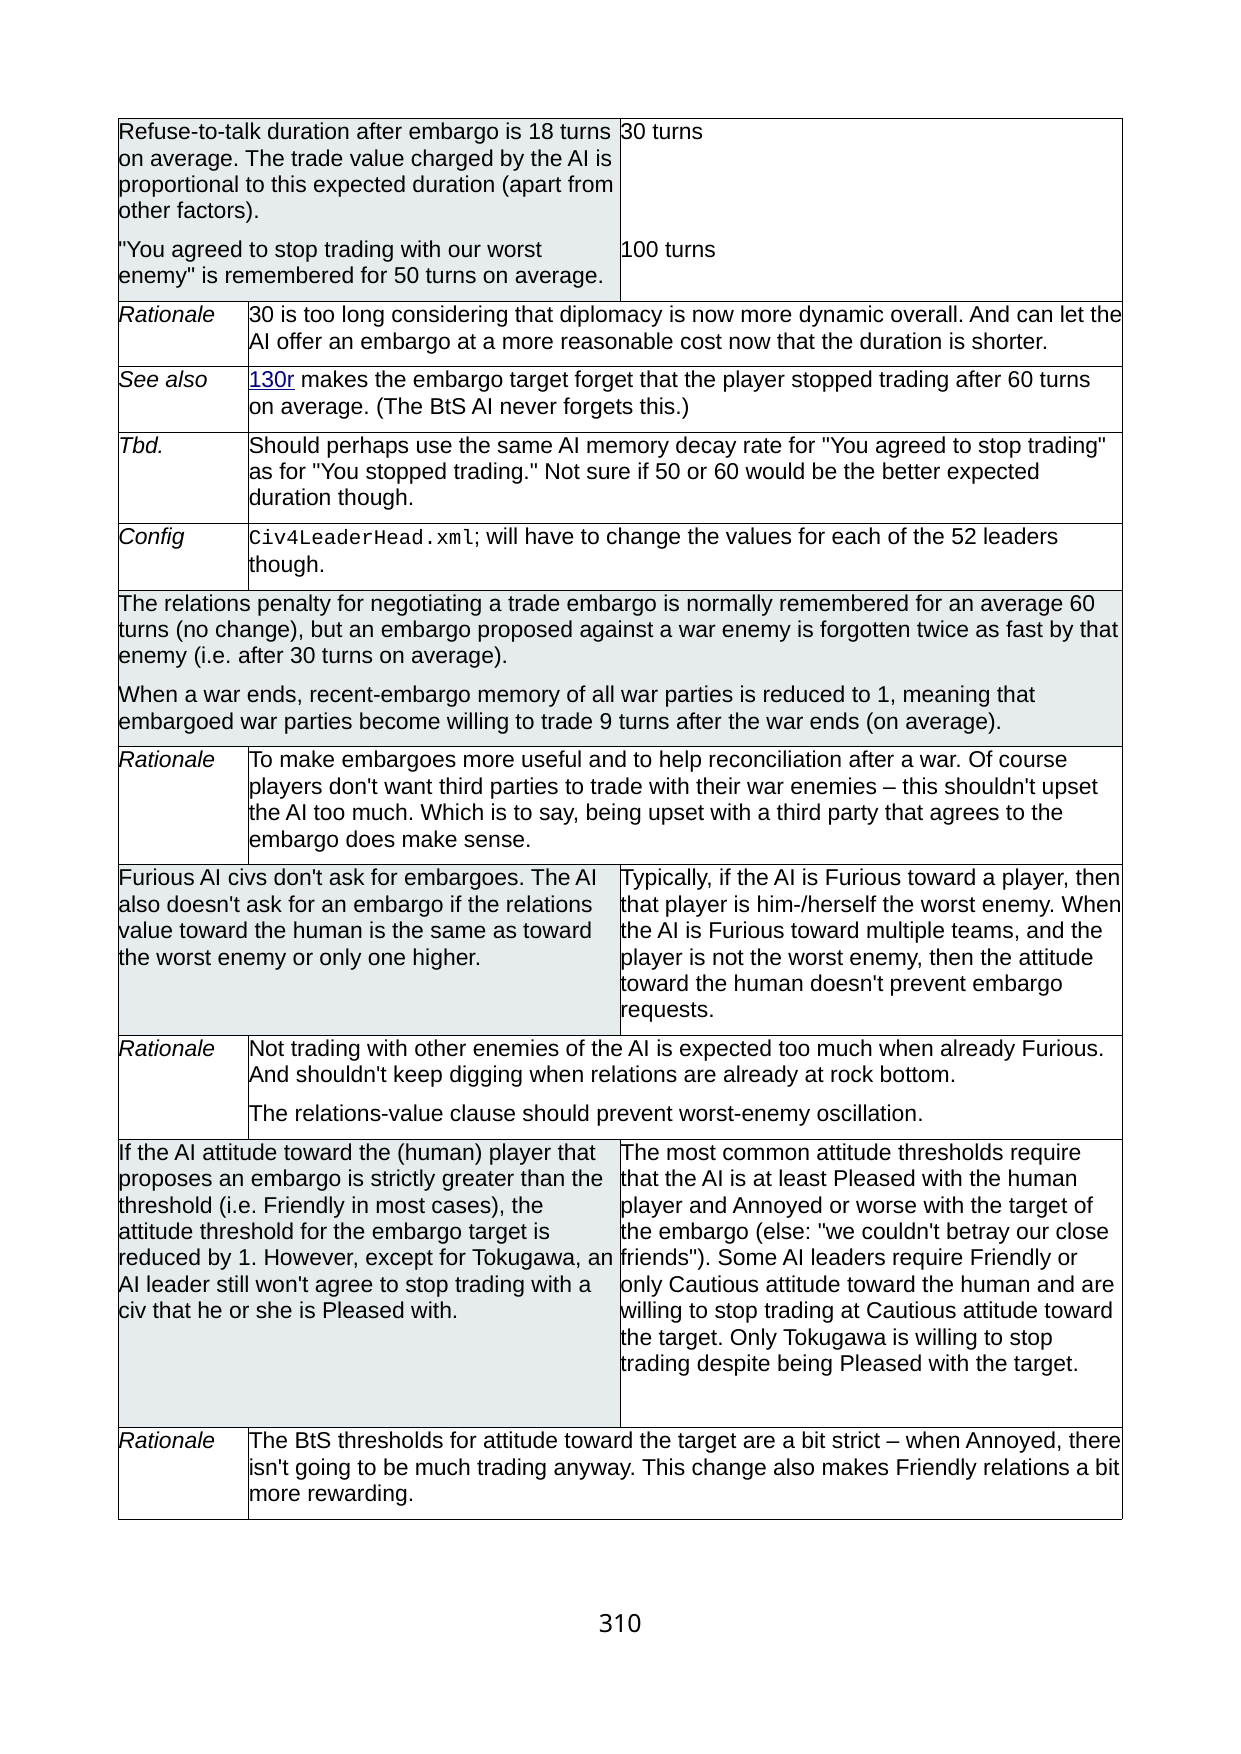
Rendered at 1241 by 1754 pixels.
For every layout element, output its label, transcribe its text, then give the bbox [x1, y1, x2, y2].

table_cell Rationale [119, 747, 248, 864]
table_cell Rationale [119, 302, 248, 366]
table_cell 130r makes the embargo target forget that the player stopped trading after 60 turns on average. (The BtS AI never forgets this.) [249, 367, 1122, 432]
table_cell Config [119, 524, 248, 590]
table_cell Civ4LeaderHead.xml; will have to change the values for each of the 52 leaders though. [249, 524, 1122, 590]
table_cell To make embargoes more useful and to help reconciliation after a war. Of course players don't want third parties to trade with their war enemies – this shouldn't upset the AI too much. Which is to say, being upset with a third party that agrees to the embargo does make sense. [249, 747, 1122, 864]
table_cell Not trading with other enemies of the AI is expected too much when already Furious. And shouldn't keep digging when relations are already at rock bottom. The relations-value clause should prevent worst-enemy oscillation. [249, 1036, 1122, 1139]
table_cell 30 is too long considering that diplomacy is now more dynamic overall. And can let the AI offer an embargo at a more reasonable cost now that the duration is shorter. [249, 302, 1122, 366]
table_cell Tbd. [119, 433, 248, 523]
table_cell The relations penalty for negotiating a trade embargo is normally remembered for an average 60 turns (no change), but an embargo proposed against a war enemy is forgotten twice as fast by that enemy (i.e. after 30 turns on average). When a war ends, recent-embargo memory of all war parties is reduced to 1, meaning that embargoed war parties become willing to trade 9 turns after the war ends (on average). [119, 591, 1122, 746]
table_cell Typically, if the AI is Furious toward a player, then that player is him-/herself the worst enemy. When the AI is Furious toward multiple teams, and the player is not the worst enemy, then the attitude toward the human doesn't prevent embargo requests. [621, 865, 1122, 1035]
table_cell 30 turns 100 turns [621, 119, 1122, 301]
table_cell The BtS thresholds for attitude toward the target are a bit strict – when Annoyed, there isn't going to be much trading anyway. This change also makes Friendly relations a bit more rewarding. [249, 1428, 1122, 1519]
table_cell Refuse-to-talk duration after embargo is 18 turns on average. The trade value charged by the AI is proportional to this expected duration (apart from other factors). "You agreed to stop trading with our worst enemy" is remembered for 50 turns on average. [119, 119, 620, 301]
table_cell Rationale [119, 1428, 248, 1519]
table_cell Should perhaps use the same AI memory decay rate for "You agreed to stop trading" as for "You stopped trading." Not sure if 50 or 60 would be the better expected duration though. [249, 433, 1122, 523]
table_cell If the AI attitude toward the (human) player that proposes an embargo is strictly greater than the threshold (i.e. Friendly in most cases), the attitude threshold for the embargo target is reduced by 1. However, except for Tokugawa, an AI leader still won't agree to stop trading with a civ that he or she is Pleased with. [119, 1140, 620, 1427]
table_cell The most common attitude thresholds require that the AI is at least Pleased with the human player and Annoyed or worse with the target of the embargo (else: "we couldn't betray our close friends"). Some AI leaders require Friendly or only Cautious attitude toward the human and are willing to stop trading at Cautious attitude toward the target. Only Tokugawa is willing to stop trading despite being Pleased with the target. [621, 1140, 1122, 1427]
table_cell Furious AI civs don't ask for embargoes. The AI also doesn't ask for an embargo if the relations value toward the human is the same as toward the worst enemy or only one higher. [119, 865, 620, 1035]
table_cell Rationale [119, 1036, 248, 1139]
table_cell See also [119, 367, 248, 432]
